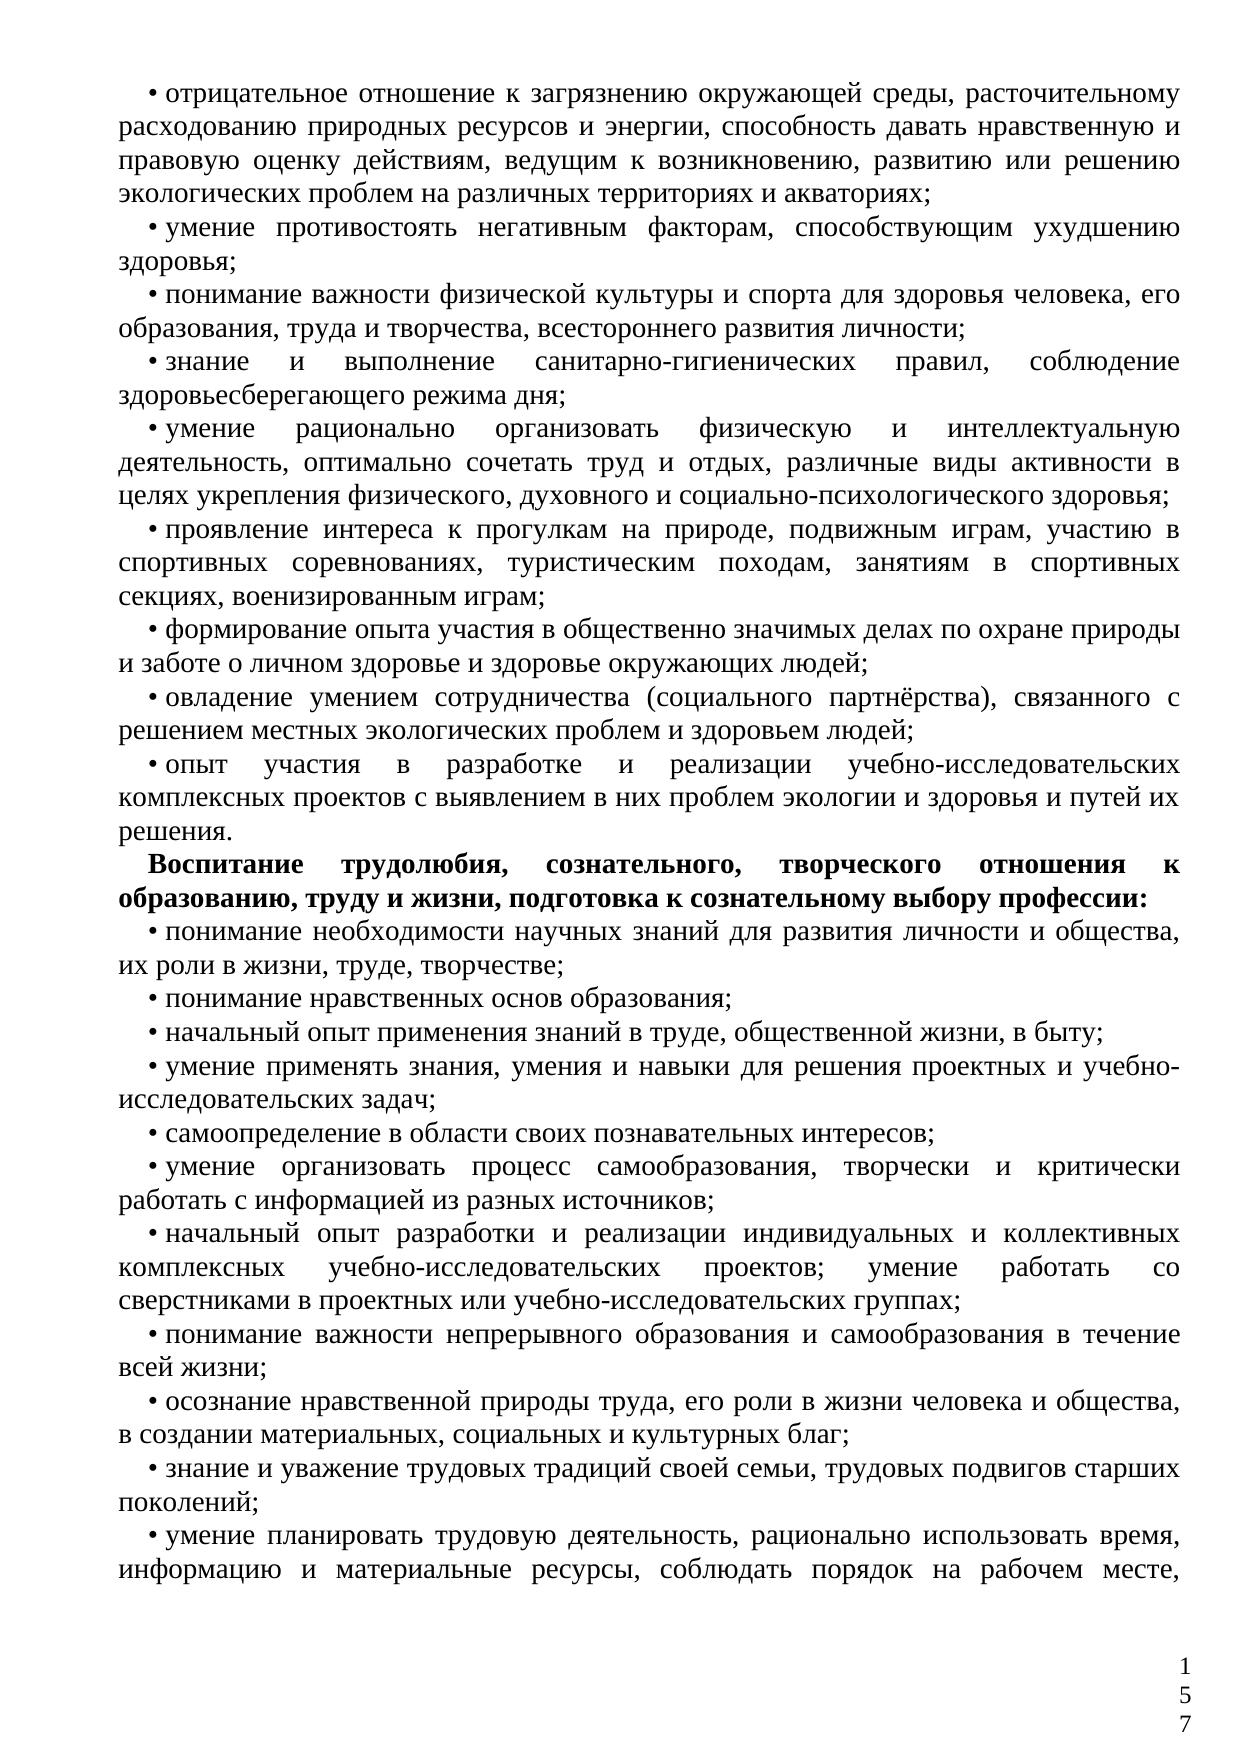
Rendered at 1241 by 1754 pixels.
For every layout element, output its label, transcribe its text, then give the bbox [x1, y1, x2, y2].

text • понимание важности непрерывного образования и самообразования в течение всей жизни; [118, 1316, 1181, 1383]
text • умение применять знания, умения и навыки для решения проектных и учебно-исследовательских задач; [118, 1048, 1181, 1115]
text • умение организовать процесс самообразования, творчески и критически работать с информацией из разных источников; [118, 1148, 1181, 1215]
text • знание и выполнение санитарно-гигиенических правил, соблюдение здоровьесберегающего режима дня; [118, 343, 1181, 410]
text • начальный опыт применения знаний в труде, общественной жизни, в быту; [118, 1014, 1181, 1048]
text • понимание необходимости научных знаний для развития личности и общества, их роли в жизни, труде, творчестве; [118, 913, 1181, 981]
text • формирование опыта участия в общественно значимых делах по охране природы и заботе о личном здоровье и здоровье окружающих людей; [118, 612, 1181, 679]
text • умение противостоять негативным факторам, способствующим ухудшению здоровья; [118, 209, 1181, 276]
text • понимание нравственных основ образования; [118, 981, 1181, 1014]
text • опыт участия в разработке и реализации учебно-исследовательских комплексных проектов с выявлением в них проблем экологии и здоровья и путей их решения. [118, 746, 1181, 846]
text • овладение умением сотрудничества (социального партнёрства), связанного с решением местных экологических проблем и здоровьем людей; [118, 679, 1181, 746]
text • осознание нравственной природы труда, его роли в жизни человека и общества, в создании материальных, социальных и культурных благ; [118, 1383, 1181, 1450]
text • начальный опыт разработки и реализации индивидуальных и коллективных комплексных учебно-исследовательских проектов; умение работать со сверстниками в проектных или учебно-исследовательских группах; [118, 1215, 1181, 1316]
text Воспитание трудолюбия, сознательного, творческого отношения к образованию, труду и жизни, подготовка к сознательному выбору профессии: [118, 846, 1181, 913]
text • проявление интереса к прогулкам на природе, подвижным играм, участию в спортивных соревнованиях, туристическим походам, занятиям в спортивных секциях, военизированным играм; [118, 511, 1181, 612]
text • отрицательное отношение к загрязнению окружающей среды, расточительному расходованию природных ресурсов и энергии, способность давать нравственную и правовую оценку действиям, ведущим к возникновению, развитию или решению экологических проблем на различных территориях и акваториях; [118, 75, 1181, 209]
text • умение рационально организовать физическую и интеллектуальную деятельность, оптимально сочетать труд и отдых, различные виды активности в целях укрепления физического, духовного и социально-психологического здоровья; [118, 410, 1181, 511]
text • самоопределение в области своих познавательных интересов; [118, 1115, 1181, 1148]
text • знание и уважение трудовых традиций своей семьи, трудовых подвигов старших поколений; [118, 1450, 1181, 1517]
text • понимание важности физической культуры и спорта для здоровья человека, его образования, труда и творчества, всестороннего развития личности; [118, 276, 1181, 343]
text • умение планировать трудовую деятельность, рационально использовать время, информацию и материальные ресурсы, соблюдать порядок на рабочем месте, [118, 1517, 1181, 1584]
